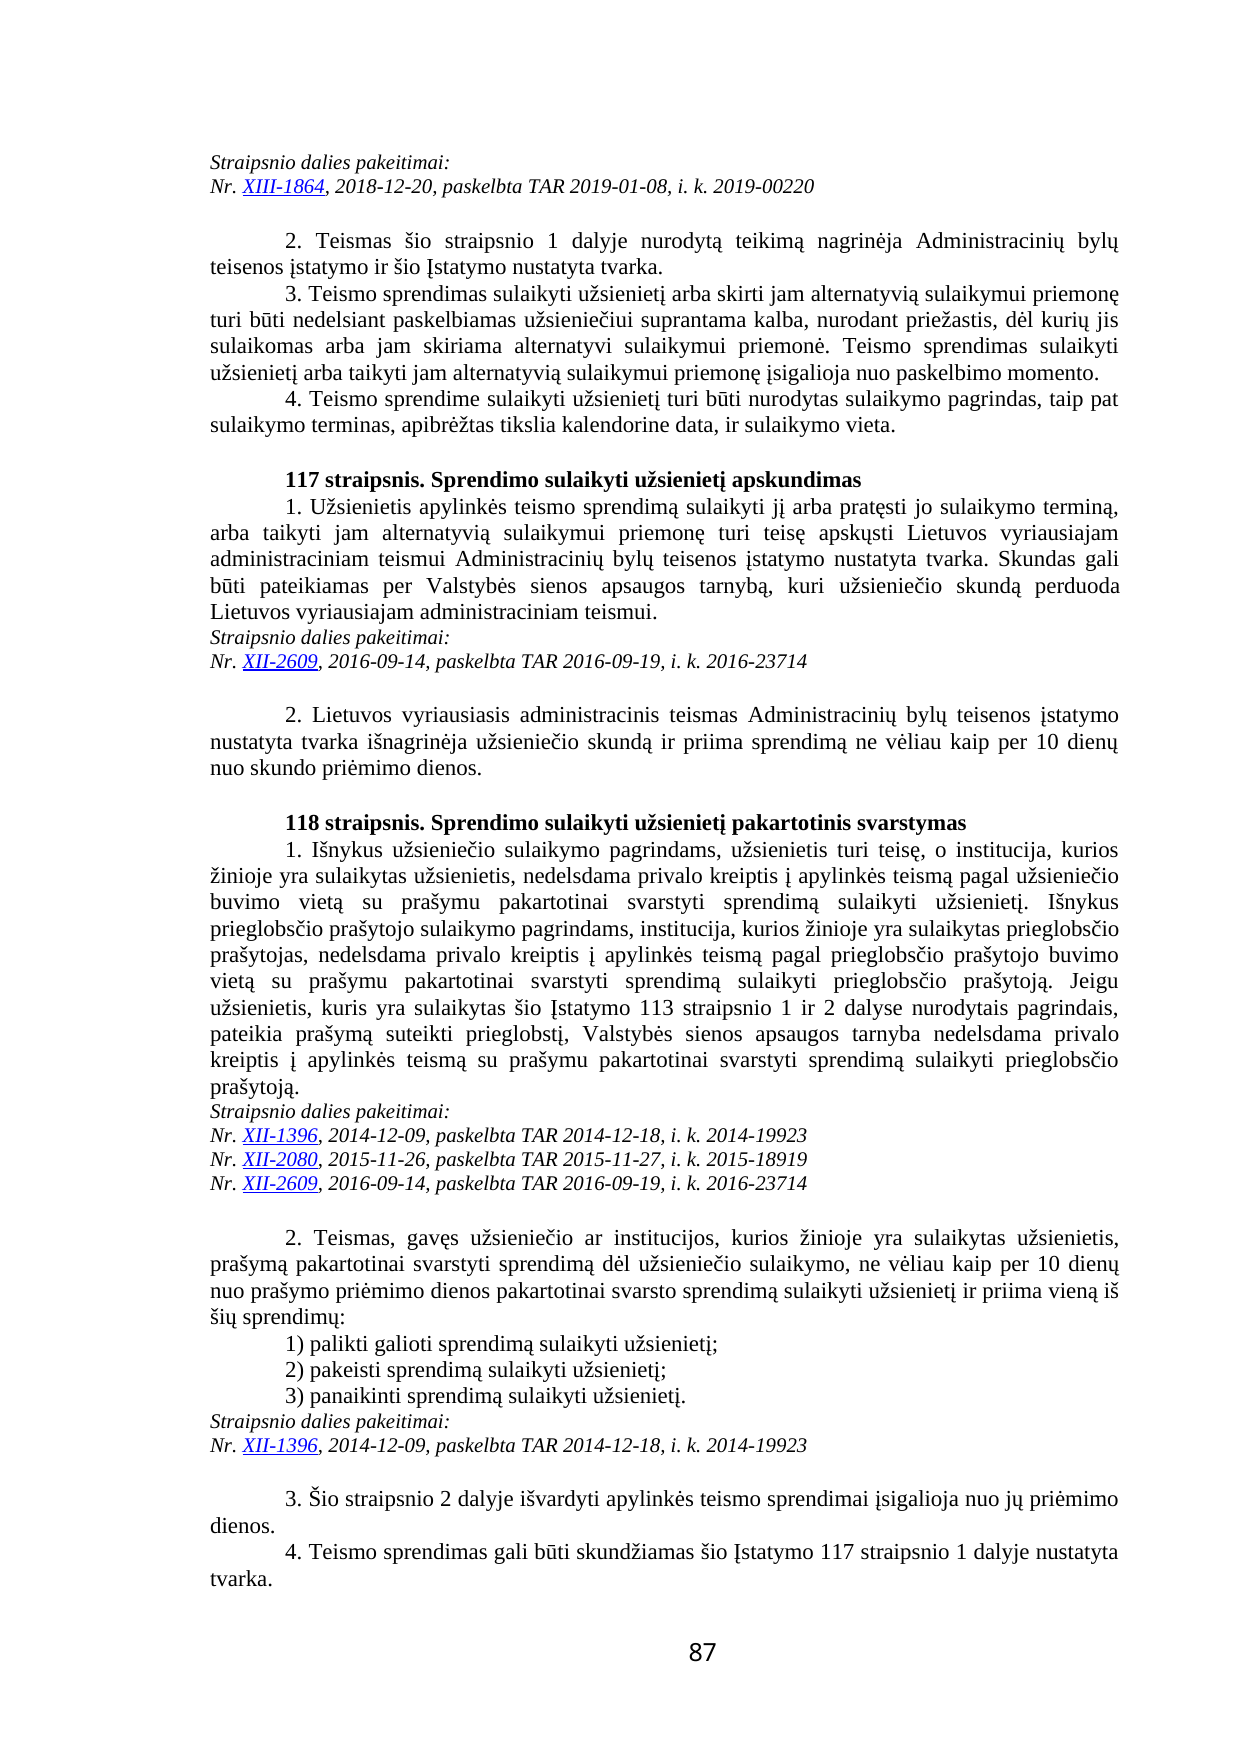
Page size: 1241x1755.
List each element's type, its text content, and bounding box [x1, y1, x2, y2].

text Straipsnio dalies pakeitimai: [210, 624, 1120, 649]
text 2. Teismas šio straipsnio 1 dalyje nurodytą teikimą nagrinėja Administracinių bylų teisenos įstatymo ir šio Įstatymo nustatyta tvarka. [210, 227, 1120, 279]
text 1. Užsienietis apylinkės teismo sprendimą sulaikyti jį arba pratęsti jo sulaikymo terminą, arba taikyti jam alternatyvią sulaikymui priemonę turi teisę apskųsti Lietuvos vyriausiajam administraciniam teismui Administracinių bylų teisenos įstatymo nustatyta tvarka. Skundas gali būti pateikiamas per Valstybės sienos apsaugos tarnybą, kuri užsieniečio skundą perduoda Lietuvos vyriausiajam administraciniam teismui. [210, 493, 1120, 624]
text 117 straipsnis. Sprendimo sulaikyti užsienietį apskundimas [210, 466, 1120, 493]
text 1. Išnykus užsieniečio sulaikymo pagrindams, užsienietis turi teisę, o institucija, kurios žinioje yra sulaikytas užsienietis, nedelsdama privalo kreiptis į apylinkės teismą pagal užsieniečio buvimo vietą su prašymu pakartotinai svarstyti sprendimą sulaikyti užsienietį. Išnykus prieglobsčio prašytojo sulaikymo pagrindams, institucija, kurios žinioje yra sulaikytas prieglobsčio prašytojas, nedelsdama privalo kreiptis į apylinkės teismą pagal prieglobsčio prašytojo buvimo vietą su prašymu pakartotinai svarstyti sprendimą sulaikyti prieglobsčio prašytoją. Jeigu užsienietis, kuris yra sulaikytas šio Įstatymo 113 straipsnio 1 ir 2 dalyse nurodytais pagrindais, pateikia prašymą suteikti prieglobstį, Valstybės sienos apsaugos tarnyba nedelsdama privalo kreiptis į apylinkės teismą su prašymu pakartotinai svarstyti sprendimą sulaikyti prieglobsčio prašytoją. [210, 836, 1120, 1099]
text Straipsnio dalies pakeitimai: [210, 1099, 1120, 1123]
text 4. Teismo sprendimas gali būti skundžiamas šio Įstatymo 117 straipsnio 1 dalyje nustatyta tvarka. [210, 1538, 1120, 1591]
text Nr. XII-1396, 2014-12-09, paskelbta TAR 2014-12-18, i. k. 2014-19923 [210, 1123, 1120, 1147]
text 1) palikti galioti sprendimą sulaikyti užsienietį; [210, 1329, 1120, 1356]
text Nr. XIII-1864, 2018-12-20, paskelbta TAR 2019-01-08, i. k. 2019-00220 [210, 174, 1120, 198]
text 3. Teismo sprendimas sulaikyti užsienietį arba skirti jam alternatyvią sulaikymui priemonę turi būti nedelsiant paskelbiamas užsieniečiui suprantama kalba, nurodant priežastis, dėl kurių jis sulaikomas arba jam skiriama alternatyvi sulaikymui priemonė. Teismo sprendimas sulaikyti užsienietį arba taikyti jam alternatyvią sulaikymui priemonę įsigalioja nuo paskelbimo momento. [210, 279, 1120, 385]
text 2) pakeisti sprendimą sulaikyti užsienietį; [210, 1356, 1120, 1382]
text 3) panaikinti sprendimą sulaikyti užsienietį. [210, 1382, 1120, 1409]
text Nr. XII-1396, 2014-12-09, paskelbta TAR 2014-12-18, i. k. 2014-19923 [210, 1433, 1120, 1457]
text 3. Šio straipsnio 2 dalyje išvardyti apylinkės teismo sprendimai įsigalioja nuo jų priėmimo dienos. [210, 1486, 1120, 1538]
text Straipsnio dalies pakeitimai: [210, 1409, 1120, 1433]
text Nr. XII-2609, 2016-09-14, paskelbta TAR 2016-09-19, i. k. 2016-23714 [210, 1171, 1120, 1195]
text Nr. XII-2609, 2016-09-14, paskelbta TAR 2016-09-19, i. k. 2016-23714 [210, 649, 1120, 673]
text 2. Teismas, gavęs užsieniečio ar institucijos, kurios žinioje yra sulaikytas užsienietis, prašymą pakartotinai svarstyti sprendimą dėl užsieniečio sulaikymo, ne vėliau kaip per 10 dienų nuo prašymo priėmimo dienos pakartotinai svarsto sprendimą sulaikyti užsienietį ir priima vieną iš šių sprendimų: [210, 1224, 1120, 1329]
text 118 straipsnis. Sprendimo sulaikyti užsienietį pakartotinis svarstymas [210, 809, 1120, 836]
text 2. Lietuvos vyriausiasis administracinis teismas Administracinių bylų teisenos įstatymo nustatyta tvarka išnagrinėja užsieniečio skundą ir priima sprendimą ne vėliau kaip per 10 dienų nuo skundo priėmimo dienos. [210, 701, 1120, 781]
text Straipsnio dalies pakeitimai: [210, 150, 1120, 174]
text 4. Teismo sprendime sulaikyti užsienietį turi būti nurodytas sulaikymo pagrindas, taip pat sulaikymo terminas, apibrėžtas tikslia kalendorine data, ir sulaikymo vieta. [210, 385, 1120, 438]
text Nr. XII-2080, 2015-11-26, paskelbta TAR 2015-11-27, i. k. 2015-18919 [210, 1147, 1120, 1171]
